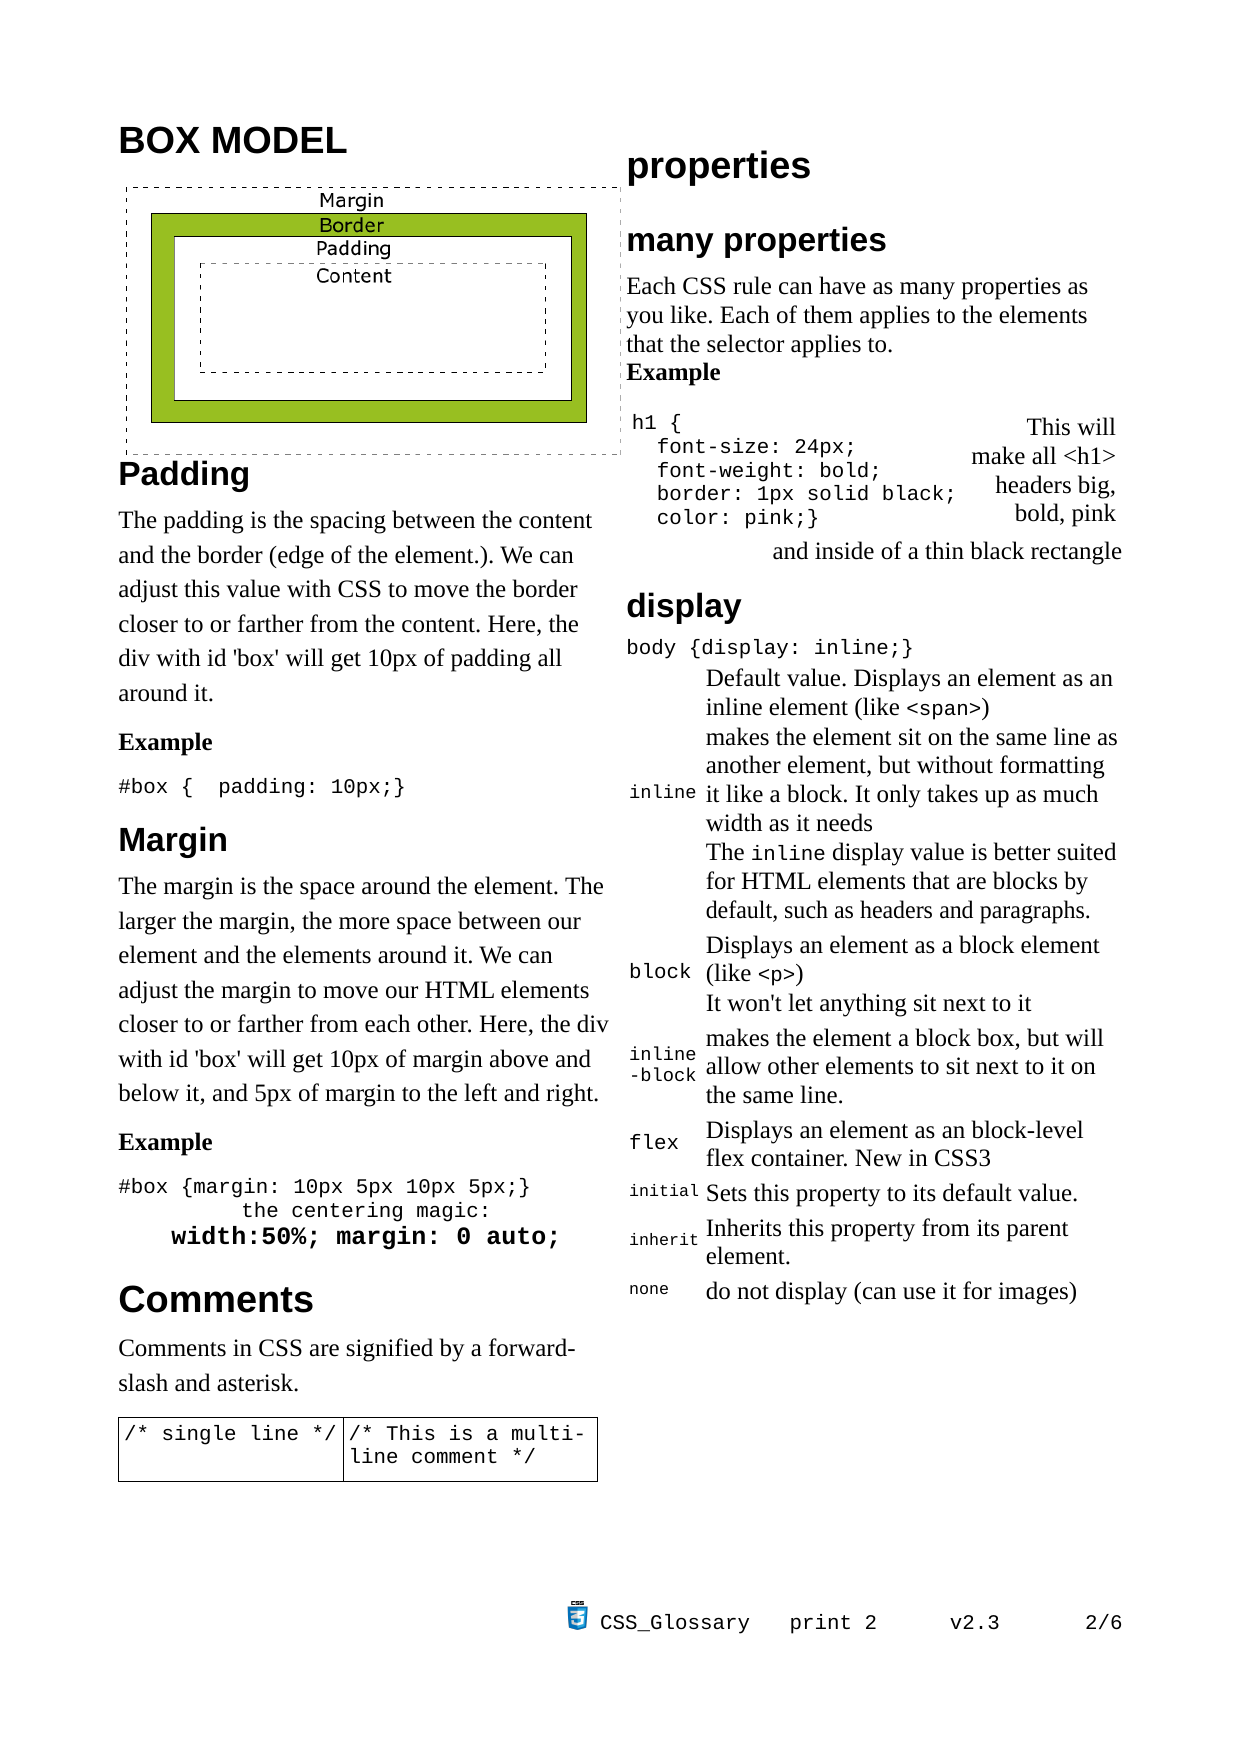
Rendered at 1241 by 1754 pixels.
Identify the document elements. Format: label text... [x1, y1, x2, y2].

subtitle Comments [118, 1277, 614, 1321]
text the centering magic: [118, 1200, 614, 1224]
table_cell inline-block [626, 1020, 703, 1112]
subtitle properties [626, 143, 1122, 187]
text The padding is the spacing between the content and the border (edge of the element.). We can adjust this value with CSS to move the border closer to or farther from the content. Here, the div with id 'box' will get 10px of padding all around it. [118, 505, 614, 706]
picture [126, 187, 621, 455]
text The margin is the space around the element. The larger the margin, the more space between our element and the elements around it. We can adjust the margin to move our HTML elements closer to or farther from each other. Here, the div with id 'box' will get 10px of margin above and below it, and 5px of margin to the left and right. [118, 871, 614, 1107]
text Each CSS rule can have as many properties as you like. Each of them applies to the elements that the selector applies to. [626, 271, 1122, 357]
table_cell do not display (can use it for images) [703, 1273, 1128, 1308]
picture [567, 1601, 588, 1630]
table_cell makes the element a block box, but will allow other elements to sit next to it on the same line. [703, 1020, 1128, 1112]
table_cell Displays an element as an block-level flex container. New in CSS3 [703, 1112, 1128, 1175]
table_header /* single line */ [119, 1418, 343, 1481]
table_cell Inherits this property from its parent element. [703, 1210, 1128, 1273]
text width:50%; margin: 0 auto; [118, 1224, 614, 1252]
text Example [118, 727, 614, 756]
subtitle Padding [118, 455, 614, 493]
table_header This will make all <h1> headers big, bold, pink [964, 407, 1122, 536]
text #box { padding: 10px;} [118, 776, 614, 799]
table_header h1 { font-size: 24px; font-weight: bold; border: 1px solid black; color: pink;} [626, 407, 964, 536]
text and inside of a thin black rectangle [626, 536, 1122, 565]
text body {display: inline;} [626, 637, 1122, 661]
text #box {margin: 10px 5px 10px 5px;} [118, 1176, 614, 1200]
table_cell inherit [626, 1210, 703, 1273]
text Comments in CSS are signified by a forward-slash and asterisk. [118, 1333, 614, 1396]
table_cell Sets this property to its default value. [703, 1175, 1128, 1210]
table_cell none [626, 1273, 703, 1308]
subtitle display [626, 586, 1122, 624]
subtitle many properties [626, 220, 1122, 259]
table_cell flex [626, 1112, 703, 1175]
text Example [626, 357, 1122, 386]
table_cell initial [626, 1175, 703, 1210]
table_cell Displays an element as a block element (like <p>) It won't let anything sit next to it [703, 927, 1128, 1020]
subtitle Margin [118, 820, 614, 859]
table_header Default value. Displays an element as an inline element (like <span>) makes the element sit on the same line as another element, but without formatting it like a block. It only takes up as much width as it needs The inline display value is better suited for HTML elements that are blocks by default, such as headers and paragraphs. [703, 661, 1128, 927]
table_header /* This is a multi-line comment */ [344, 1418, 597, 1481]
subtitle BOX MODEL [118, 118, 614, 162]
table_cell block [626, 927, 703, 1020]
table_header inline [626, 661, 703, 927]
text Example [118, 1127, 614, 1156]
